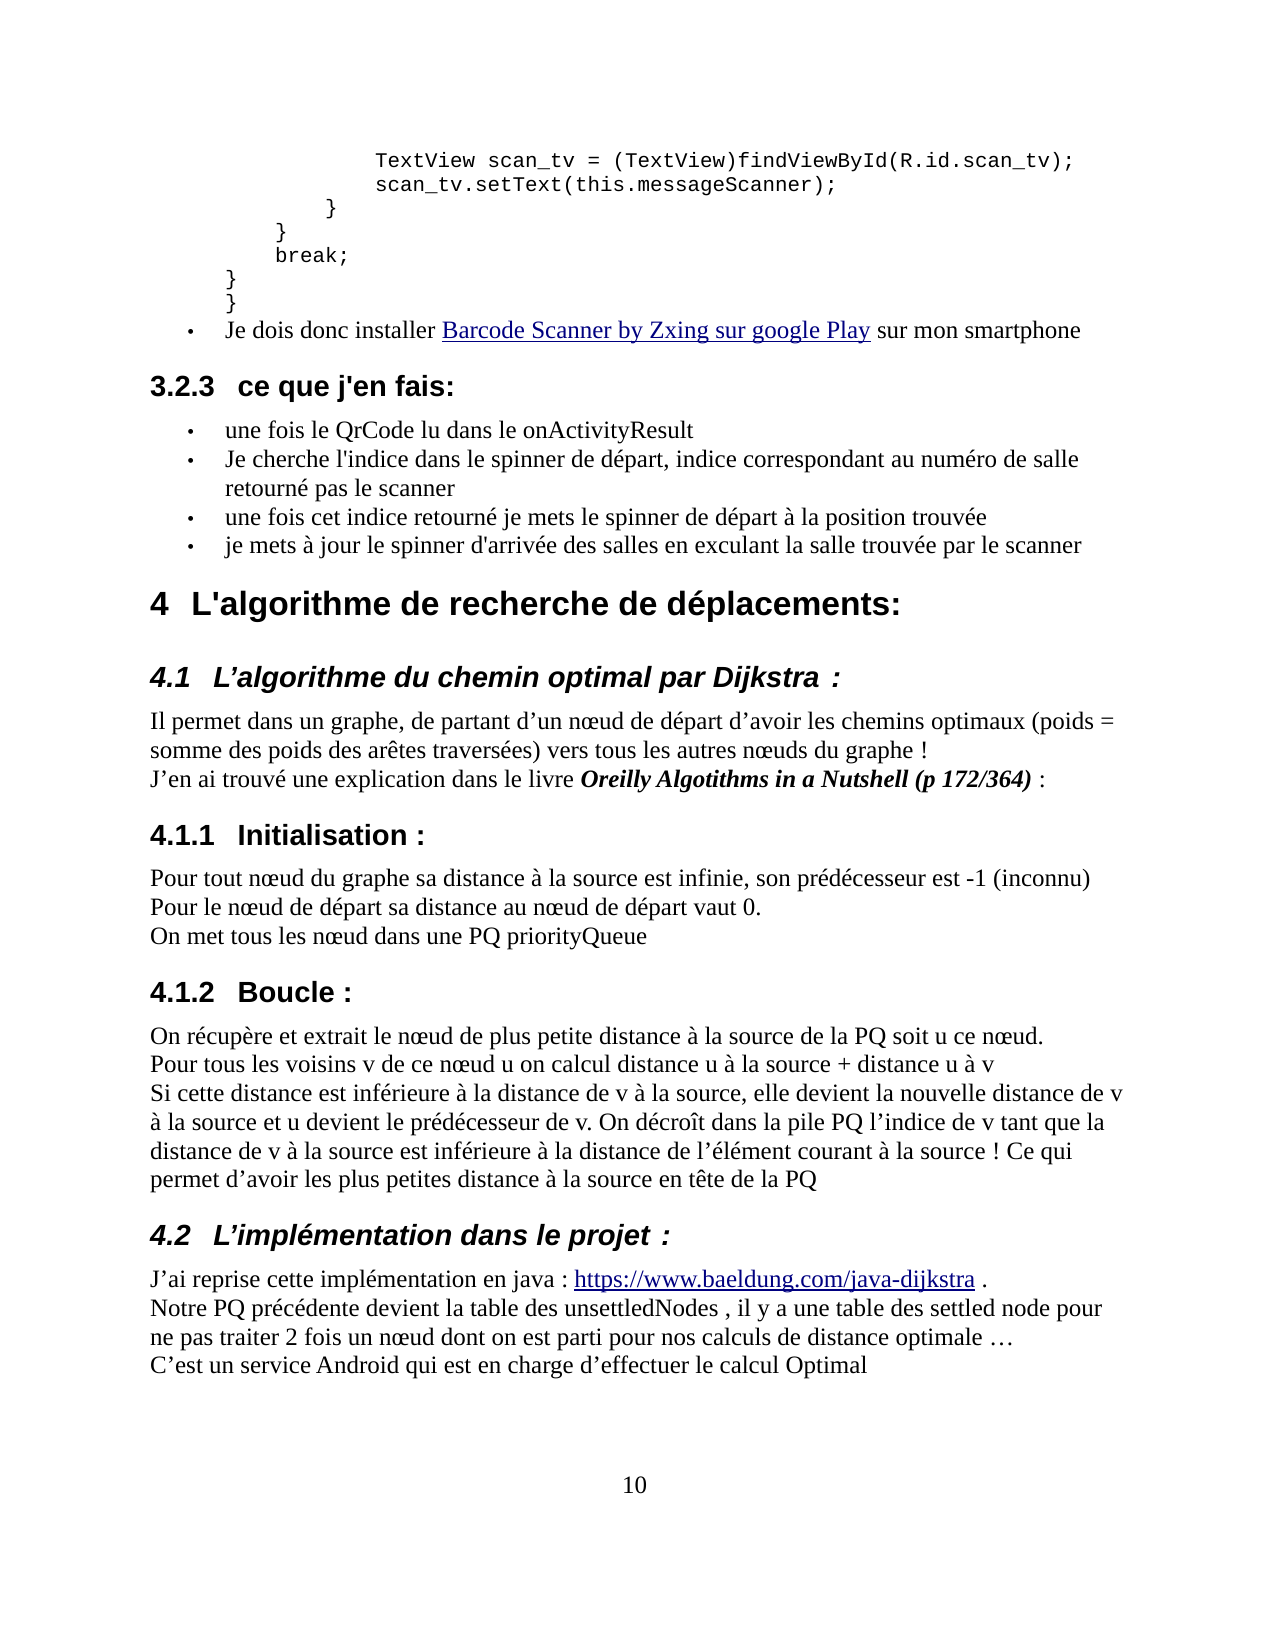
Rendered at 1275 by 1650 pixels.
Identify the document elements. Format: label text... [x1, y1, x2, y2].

text Pour le nœud de départ sa distance au nœud de départ vaut 0. [150, 892, 1125, 921]
text Si cette distance est inférieure à la distance de v à la source, elle devient la nouvelle distance de v à la source et u devient le prédécesseur de v. On décroît dans la pile PQ l’indice de v tant que la distance de v à la source est inférieure à la distance de l’élément courant à la source ! Ce qui permet d’avoir les plus petites distance à la source en tête de la PQ [150, 1078, 1125, 1193]
list scan_tv.setText(this.messageScanner); [187, 174, 1125, 197]
list TextView scan_tv = (TextView)findViewById(R.id.scan_tv); [187, 150, 1125, 174]
list Je cherche l'indice dans le spinner de départ, indice correspondant au numéro de salle retourné pas le scanner [187, 444, 1125, 502]
list je mets à jour le spinner d'arrivée des salles en exculant la salle trouvée par le scanner [187, 530, 1125, 559]
list break; [187, 244, 1125, 268]
list une fois cet indice retourné je mets le spinner de départ à la position trouvée [187, 502, 1125, 530]
list } [187, 268, 1125, 292]
list } [187, 197, 1125, 221]
text J’ai reprise cette implémentation en java : https://www.baeldung.com/java-dijkstra . [150, 1264, 1125, 1293]
subtitle ce que j'en fais: [150, 369, 1125, 403]
subtitle L'algorithme de recherche de déplacements: [150, 584, 1125, 623]
text J’en ai trouvé une explication dans le livre Oreilly Algotithms in a Nutshell (p 172/364) : [150, 764, 1125, 792]
list Je dois donc installer Barcode Scanner by Zxing sur google Play sur mon smartphone [187, 316, 1125, 344]
subtitle Initialisation : [150, 817, 1125, 851]
text C’est un service Android qui est en charge d’effectuer le calcul Optimal [150, 1351, 1125, 1379]
text Pour tous les voisins v de ce nœud u on calcul distance u à la source + distance u à v [150, 1049, 1125, 1078]
text On récupère et extrait le nœud de plus petite distance à la source de la PQ soit u ce nœud. [150, 1021, 1125, 1049]
text Il permet dans un graphe, de partant d’un nœud de départ d’avoir les chemins optimaux (poids = somme des poids des arêtes traversées) vers tous les autres nœuds du graphe ! [150, 706, 1125, 764]
subtitle L’algorithme du chemin optimal par Dijkstra : [150, 660, 1125, 694]
subtitle L’implémentation dans le projet : [150, 1218, 1125, 1252]
text Pour tout nœud du graphe sa distance à la source est infinie, son prédécesseur est -1 (inconnu) [150, 863, 1125, 892]
subtitle Boucle : [150, 975, 1125, 1008]
list une fois le QrCode lu dans le onActivityResult [187, 415, 1125, 444]
list } [187, 292, 1125, 316]
list } [187, 221, 1125, 244]
text On met tous les nœud dans une PQ priorityQueue [150, 921, 1125, 950]
text Notre PQ précédente devient la table des unsettledNodes , il y a une table des settled node pour ne pas traiter 2 fois un nœud dont on est parti pour nos calculs de distance optimale … [150, 1293, 1125, 1351]
